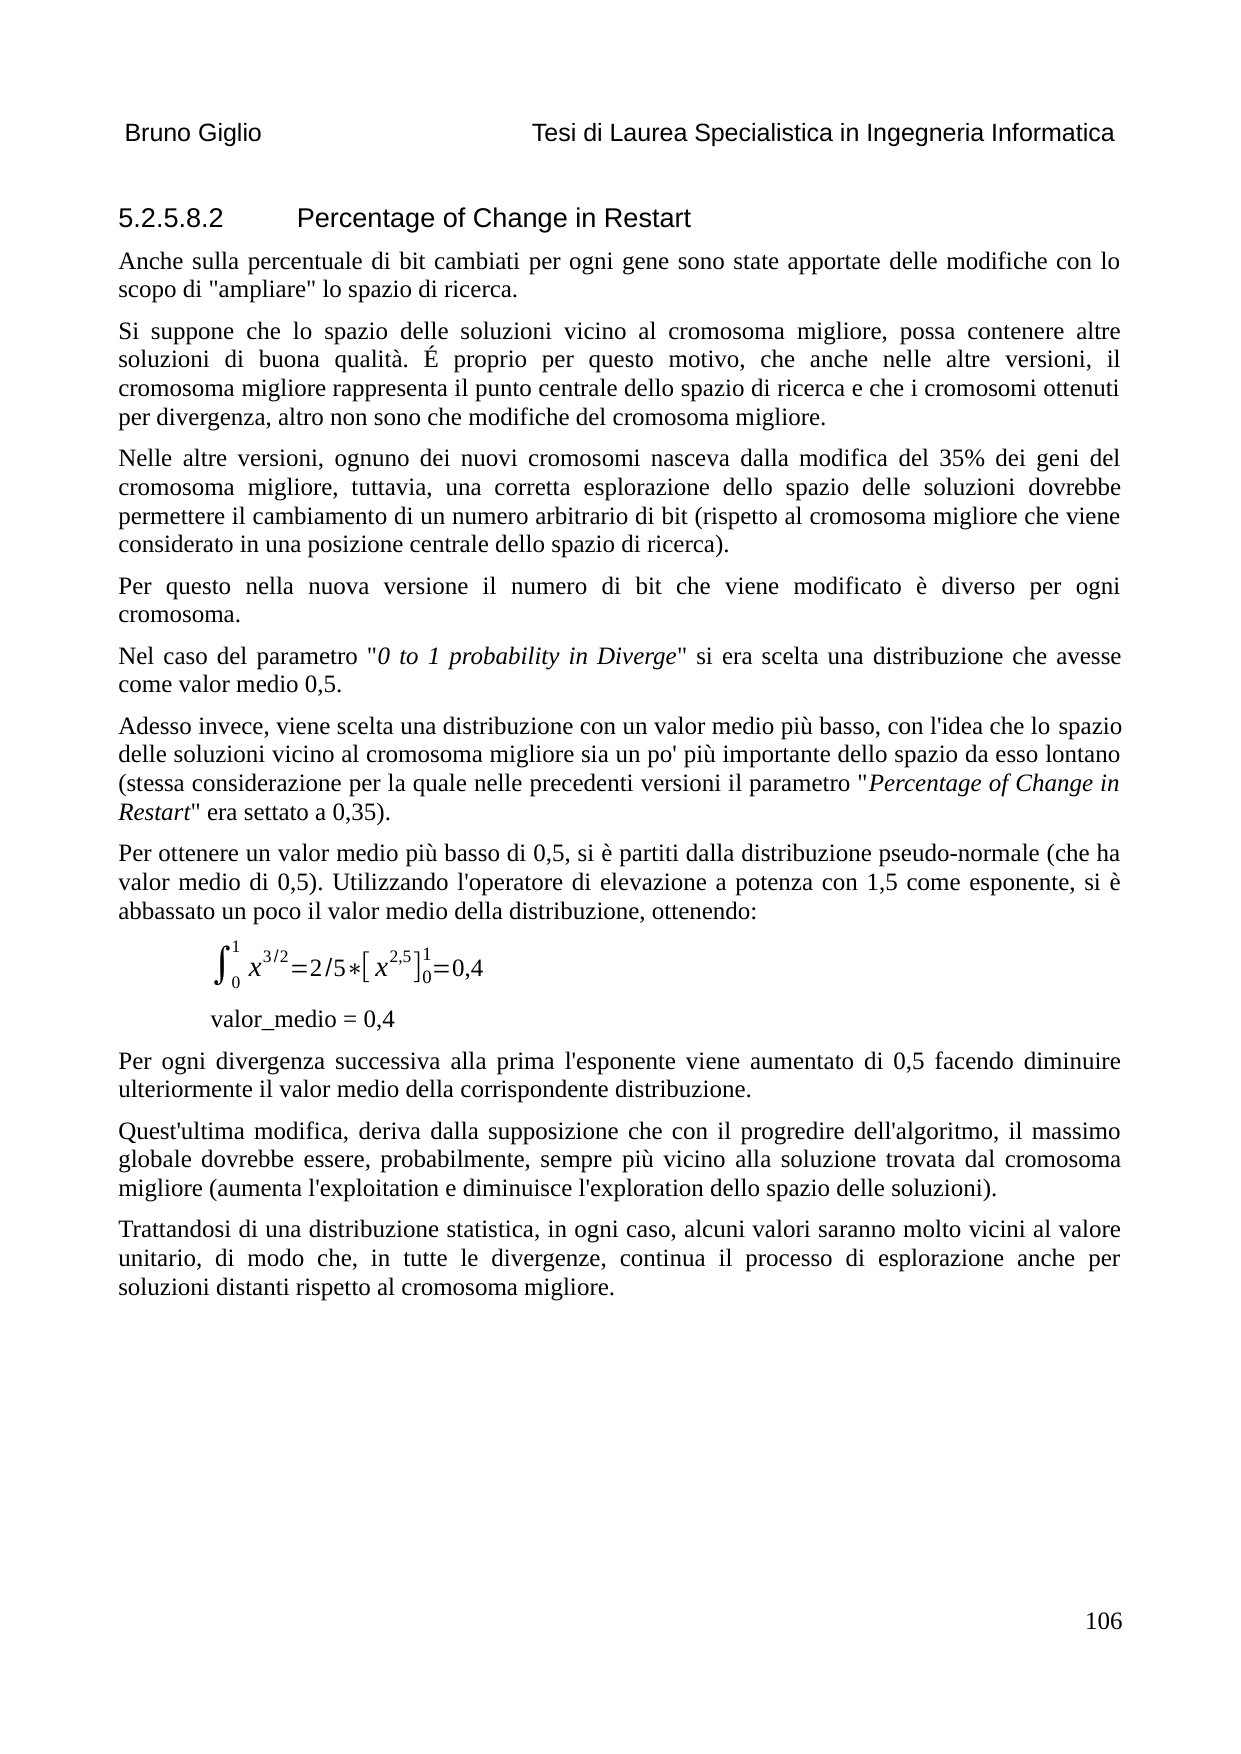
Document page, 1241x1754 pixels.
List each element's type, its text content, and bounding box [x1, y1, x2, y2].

text Per ottenere un valor medio più basso di 0,5, si è partiti dalla distribuzione pseudo-normale (che ha valor medio di 0,5). Utilizzando l'operatore di elevazione a potenza con 1,5 come esponente, si è abbassato un poco il valor medio della distribuzione, ottenendo: [118, 838, 1122, 924]
text Per questo nella nuova versione il numero di bit che viene modificato è diverso per ogni cromosoma. [118, 571, 1122, 628]
text Nel caso del parametro "0 to 1 probability in Diverge" si era scelta una distribuzione che avesse come valor medio 0,5. [118, 641, 1122, 698]
text Nelle altre versioni, ognuno dei nuovi cromosomi nasceva dalla modifica del 35% dei geni del cromosoma migliore, tuttavia, una corretta esplorazione dello spazio delle soluzioni dovrebbe permettere il cambiamento di un numero arbitrario di bit (rispetto al cromosoma migliore che viene considerato in una posizione centrale dello spazio di ricerca). [118, 443, 1122, 558]
text Si suppone che lo spazio delle soluzioni vicino al cromosoma migliore, possa contenere altre soluzioni di buona qualità. É proprio per questo motivo, che anche nelle altre versioni, il cromosoma migliore rappresenta il punto centrale dello spazio di ricerca e che i cromosomi ottenuti per divergenza, altro non sono che modifiche del cromosoma migliore. [118, 316, 1122, 431]
subtitle Percentage of Change in Restart [118, 202, 1122, 233]
text Anche sulla percentuale di bit cambiati per ogni gene sono state apportate delle modifiche con lo scopo di "ampliare" lo spazio di ricerca. [118, 246, 1122, 303]
text valor_medio = 0,4 [118, 1004, 1122, 1033]
text Quest'ultima modifica, deriva dalla supposizione che con il progredire dell'algoritmo, il massimo globale dovrebbe essere, probabilmente, sempre più vicino alla soluzione trovata dal cromosoma migliore (aumenta l'exploitation e diminuisce l'exploration dello spazio delle soluzioni). [118, 1116, 1122, 1202]
text Adesso invece, viene scelta una distribuzione con un valor medio più basso, con l'idea che lo spazio delle soluzioni vicino al cromosoma migliore sia un po' più importante dello spazio da esso lontano (stessa considerazione per la quale nelle precedenti versioni il parametro "Percentage of Change in Restart" era settato a 0,35). [118, 711, 1122, 826]
text Per ogni divergenza successiva alla prima l'esponente viene aumentato di 0,5 facendo diminuire ulteriormente il valor medio della corrispondente distribuzione. [118, 1046, 1122, 1103]
text Trattandosi di una distribuzione statistica, in ogni caso, alcuni valori saranno molto vicini al valore unitario, di modo che, in tutte le divergenze, continua il processo di esplorazione anche per soluzioni distanti rispetto al cromosoma migliore. [118, 1214, 1122, 1301]
